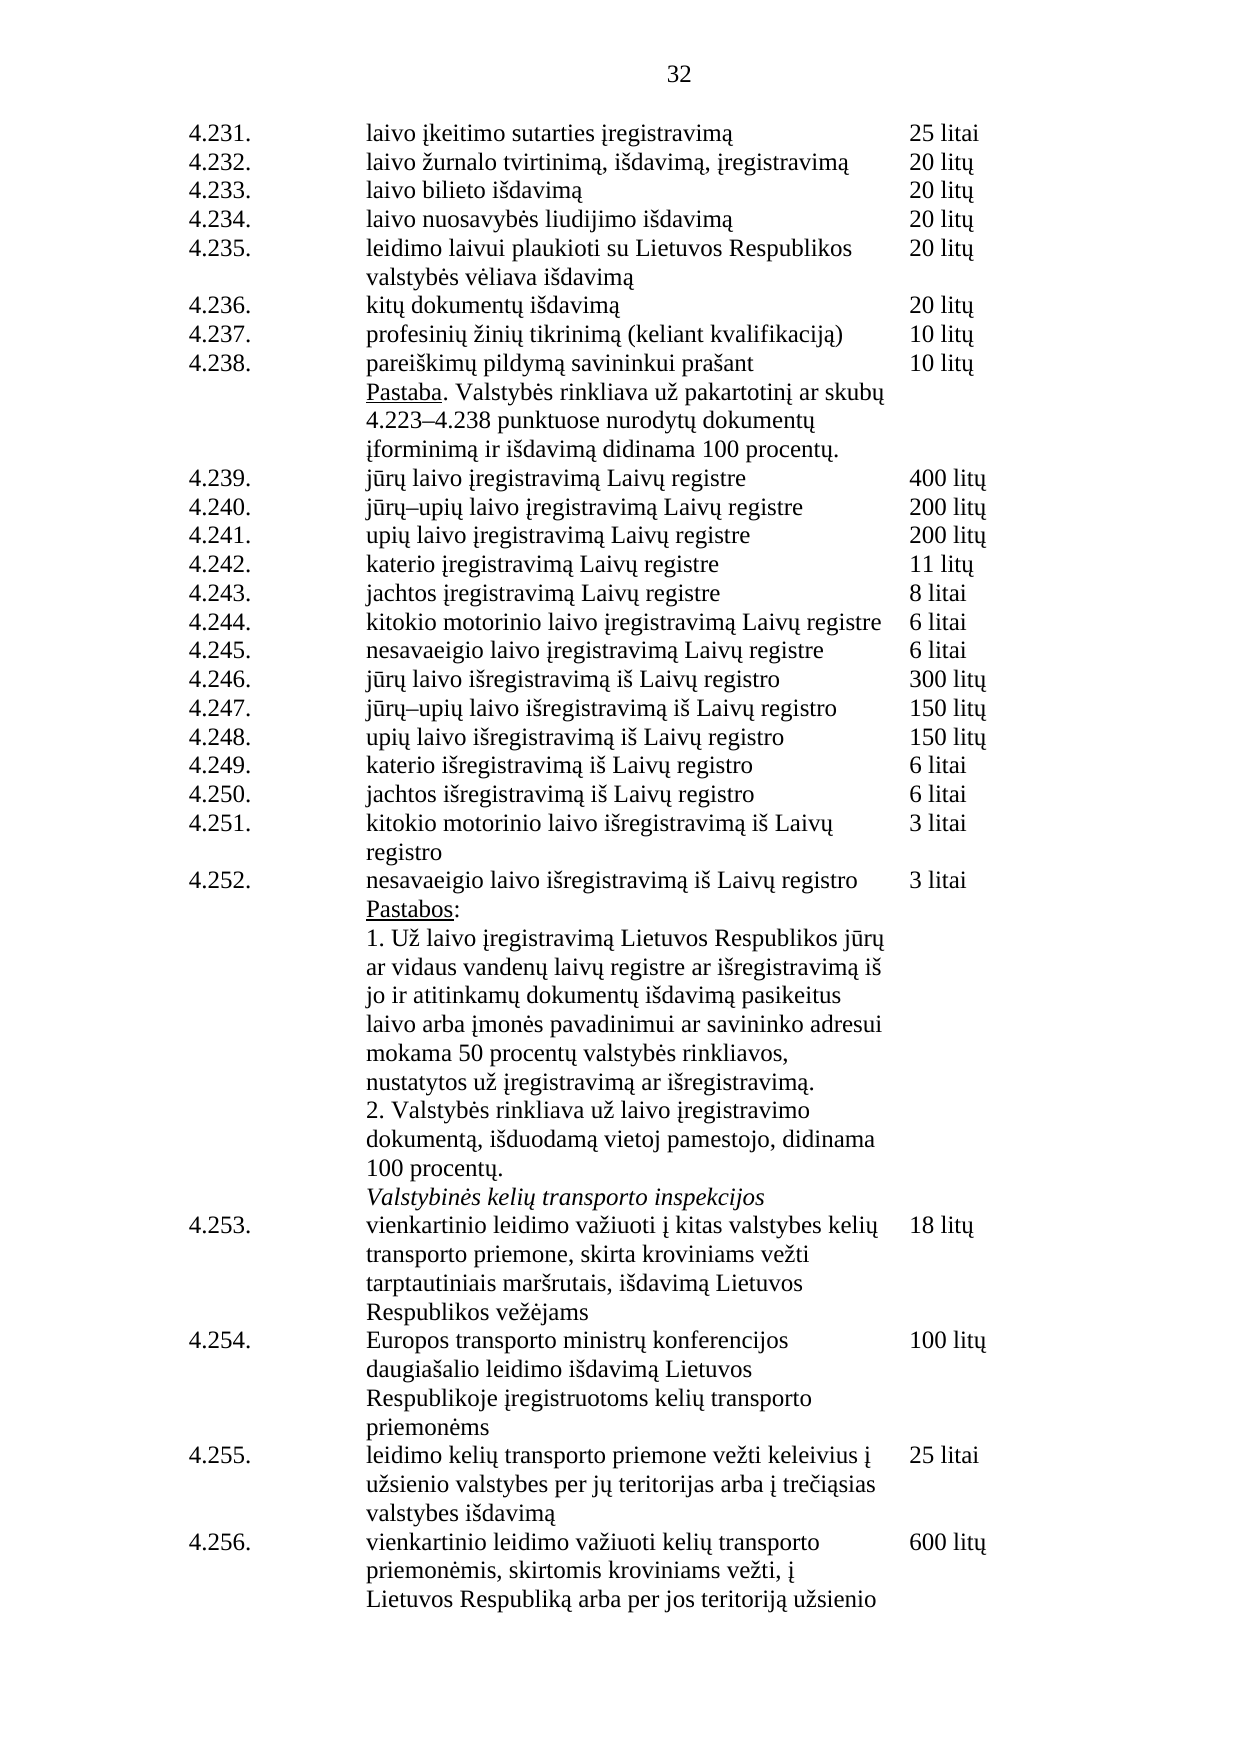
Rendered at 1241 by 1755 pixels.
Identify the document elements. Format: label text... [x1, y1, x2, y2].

table_cell [1168, 549, 1176, 578]
table_cell [1168, 521, 1176, 549]
table_cell 6 litai [898, 607, 1168, 636]
table_cell [1168, 1326, 1176, 1441]
table_cell 4.255. [177, 1441, 354, 1527]
table_cell [1176, 866, 1181, 894]
table_cell [1168, 751, 1176, 779]
table_cell 4.247. [177, 693, 354, 722]
table_cell [1176, 521, 1181, 549]
table_cell upių laivo išregistravimą iš Laivų registro [355, 722, 898, 751]
table_cell [1168, 1527, 1176, 1613]
table_cell [1168, 377, 1176, 463]
table_cell 4.240. [177, 492, 354, 521]
table_cell [1176, 463, 1181, 492]
table_cell jachtos įregistravimą Laivų registre [355, 578, 898, 607]
table_cell [898, 1096, 1168, 1182]
table_cell jūrų laivo išregistravimą iš Laivų registro [355, 664, 898, 693]
table_cell [1168, 578, 1176, 607]
table_cell vienkartinio leidimo važiuoti į kitas valstybes kelių transporto priemone, skirta kroviniams vežti tarptautiniais maršrutais, išdavimą Lietuvos Respublikos vežėjams [355, 1211, 898, 1326]
table_cell kitokio motorinio laivo išregistravimą iš Laivų registro [355, 808, 898, 866]
table_cell 4.251. [177, 808, 354, 866]
table_cell [1168, 463, 1176, 492]
table_cell kitų dokumentų išdavimą [355, 291, 898, 319]
table_cell 4.244. [177, 607, 354, 636]
table_cell [898, 923, 1168, 1096]
table_cell [1176, 1441, 1181, 1527]
table_cell Pastabos: [355, 894, 898, 923]
table_cell 25 litai [898, 118, 1168, 147]
table_cell [1168, 808, 1176, 866]
table_cell [1176, 147, 1181, 176]
table_cell 4.239. [177, 463, 354, 492]
table_cell [1168, 664, 1176, 693]
table_cell [1176, 636, 1181, 664]
table_cell [1168, 1211, 1176, 1326]
table_cell [1168, 291, 1176, 319]
table_cell [1176, 492, 1181, 521]
table_cell [898, 377, 1168, 463]
table_cell 4.245. [177, 636, 354, 664]
table_cell leidimo laivui plaukioti su Lietuvos Respublikos valstybės vėliava išdavimą [355, 233, 898, 291]
table_cell 100 litų [898, 1326, 1168, 1441]
table_cell kitokio motorinio laivo įregistravimą Laivų registre [355, 607, 898, 636]
table_cell 4.232. [177, 147, 354, 176]
table_cell profesinių žinių tikrinimą (keliant kvalifikaciją) [355, 319, 898, 348]
table_cell [1176, 1182, 1181, 1211]
table_cell [177, 1096, 354, 1182]
table_cell 200 litų [898, 492, 1168, 521]
table_cell [1168, 636, 1176, 664]
table_cell Pastaba. Valstybės rinkliava už pakartotinį ar skubų 4.223–4.238 punktuose nurodytų dokumentų įforminimą ir išdavimą didinama 100 procentų. [355, 377, 898, 463]
table_cell 4.253. [177, 1211, 354, 1326]
table_cell leidimo kelių transporto priemone vežti keleivius į užsienio valstybes per jų teritorijas arba į trečiąsias valstybes išdavimą [355, 1441, 898, 1527]
table_cell 25 litai [898, 1441, 1168, 1527]
table_cell 200 litų [898, 521, 1168, 549]
table_cell 20 litų [898, 233, 1168, 291]
table_cell [1176, 348, 1181, 377]
table_cell [1176, 1326, 1181, 1441]
table_cell 4.238. [177, 348, 354, 377]
table_cell 4.250. [177, 779, 354, 808]
table_cell 4.256. [177, 1527, 354, 1613]
table_cell [1176, 607, 1181, 636]
table_cell [1168, 894, 1176, 923]
table_cell [1168, 866, 1176, 894]
table_cell 20 litų [898, 291, 1168, 319]
table_cell 3 litai [898, 808, 1168, 866]
table_cell 4.254. [177, 1326, 354, 1441]
table_cell 6 litai [898, 636, 1168, 664]
table_cell Europos transporto ministrų konferencijos daugiašalio leidimo išdavimą Lietuvos Respublikoje įregistruotoms kelių transporto priemonėms [355, 1326, 898, 1441]
table_cell 1. Už laivo įregistravimą Lietuvos Respublikos jūrų ar vidaus vandenų laivų registre ar išregistravimą iš jo ir atitinkamų dokumentų išdavimą pasikeitus laivo arba įmonės pavadinimui ar savininko adresui mokama 50 procentų valstybės rinkliavos, nustatytos už įregistravimą ar išregistravimą. [355, 923, 898, 1096]
table_cell [1176, 118, 1181, 147]
table_cell 20 litų [898, 147, 1168, 176]
table_cell 18 litų [898, 1211, 1168, 1326]
table_cell [1176, 578, 1181, 607]
table_cell [1168, 147, 1176, 176]
table_cell 3 litai [898, 866, 1168, 894]
table_cell 4.246. [177, 664, 354, 693]
table_cell [1176, 377, 1181, 463]
table_cell laivo žurnalo tvirtinimą, išdavimą, įregistravimą [355, 147, 898, 176]
table_cell 11 litų [898, 549, 1168, 578]
table_cell [1168, 176, 1176, 204]
table_cell [1176, 291, 1181, 319]
table_cell 150 litų [898, 722, 1168, 751]
table_cell 20 litų [898, 204, 1168, 233]
table_cell 4.252. [177, 866, 354, 894]
table_cell nesavaeigio laivo išregistravimą iš Laivų registro [355, 866, 898, 894]
table_cell [1176, 204, 1181, 233]
table_cell [1176, 664, 1181, 693]
table_cell [1168, 492, 1176, 521]
table_cell [1168, 348, 1176, 377]
table_cell laivo bilieto išdavimą [355, 176, 898, 204]
table_cell [1176, 693, 1181, 722]
table_cell pareiškimų pildymą savininkui prašant [355, 348, 898, 377]
table_cell katerio įregistravimą Laivų registre [355, 549, 898, 578]
table_cell 4.242. [177, 549, 354, 578]
table_cell 4.235. [177, 233, 354, 291]
table_cell 4.248. [177, 722, 354, 751]
table_cell 4.237. [177, 319, 354, 348]
table_cell 6 litai [898, 779, 1168, 808]
table_cell [1168, 319, 1176, 348]
table_cell 600 litų [898, 1527, 1168, 1613]
table_cell [1176, 923, 1181, 1096]
table_cell 4.236. [177, 291, 354, 319]
table_cell [1168, 118, 1176, 147]
table_cell [1176, 233, 1181, 291]
table_cell [177, 894, 354, 923]
table_cell 8 litai [898, 578, 1168, 607]
table_cell [177, 923, 354, 1096]
table_cell 4.233. [177, 176, 354, 204]
table_cell 400 litų [898, 463, 1168, 492]
table_cell [177, 377, 354, 463]
table_cell [1168, 1441, 1176, 1527]
table_cell laivo įkeitimo sutarties įregistravimą [355, 118, 898, 147]
table_cell [1168, 233, 1176, 291]
table_cell [1176, 1096, 1181, 1182]
table_cell [1176, 319, 1181, 348]
table_cell 4.249. [177, 751, 354, 779]
table_cell [1176, 176, 1181, 204]
table_cell [1168, 1182, 1176, 1211]
table_cell upių laivo įregistravimą Laivų registre [355, 521, 898, 549]
table_cell vienkartinio leidimo važiuoti kelių transporto priemonėmis, skirtomis kroviniams vežti, į Lietuvos Respubliką arba per jos teritoriją užsienio [355, 1527, 898, 1613]
table_cell 300 litų [898, 664, 1168, 693]
table_cell [1168, 607, 1176, 636]
table_cell 4.231. [177, 118, 354, 147]
table_cell 4.241. [177, 521, 354, 549]
table_cell 6 litai [898, 751, 1168, 779]
table_cell [1176, 1211, 1181, 1326]
table_cell jūrų–upių laivo išregistravimą iš Laivų registro [355, 693, 898, 722]
table_cell [1168, 923, 1176, 1096]
table_cell [1176, 1527, 1181, 1613]
table_cell 10 litų [898, 319, 1168, 348]
table_cell [1168, 204, 1176, 233]
table_cell 10 litų [898, 348, 1168, 377]
table_cell [1176, 751, 1181, 779]
table_cell [1176, 549, 1181, 578]
table_cell [1176, 722, 1181, 751]
table_cell 4.243. [177, 578, 354, 607]
table_cell jūrų–upių laivo įregistravimą Laivų registre [355, 492, 898, 521]
table_cell [177, 1182, 354, 1211]
table_cell 150 litų [898, 693, 1168, 722]
table_cell [1176, 808, 1181, 866]
table_cell jūrų laivo įregistravimą Laivų registre [355, 463, 898, 492]
table_cell jachtos išregistravimą iš Laivų registro [355, 779, 898, 808]
table_cell nesavaeigio laivo įregistravimą Laivų registre [355, 636, 898, 664]
table_cell [1168, 722, 1176, 751]
table_cell Valstybinės kelių transporto inspekcijos [355, 1182, 898, 1211]
table_cell 2. Valstybės rinkliava už laivo įregistravimo dokumentą, išduodamą vietoj pamestojo, didinama 100 procentų. [355, 1096, 898, 1182]
table_cell [898, 1182, 1168, 1211]
table_cell laivo nuosavybės liudijimo išdavimą [355, 204, 898, 233]
table_cell [1176, 894, 1181, 923]
table_cell [1168, 779, 1176, 808]
table_cell [1168, 693, 1176, 722]
table_cell 4.234. [177, 204, 354, 233]
table_cell 20 litų [898, 176, 1168, 204]
table_cell [898, 894, 1168, 923]
table_cell katerio išregistravimą iš Laivų registro [355, 751, 898, 779]
table_cell [1176, 779, 1181, 808]
table_cell [1168, 1096, 1176, 1182]
